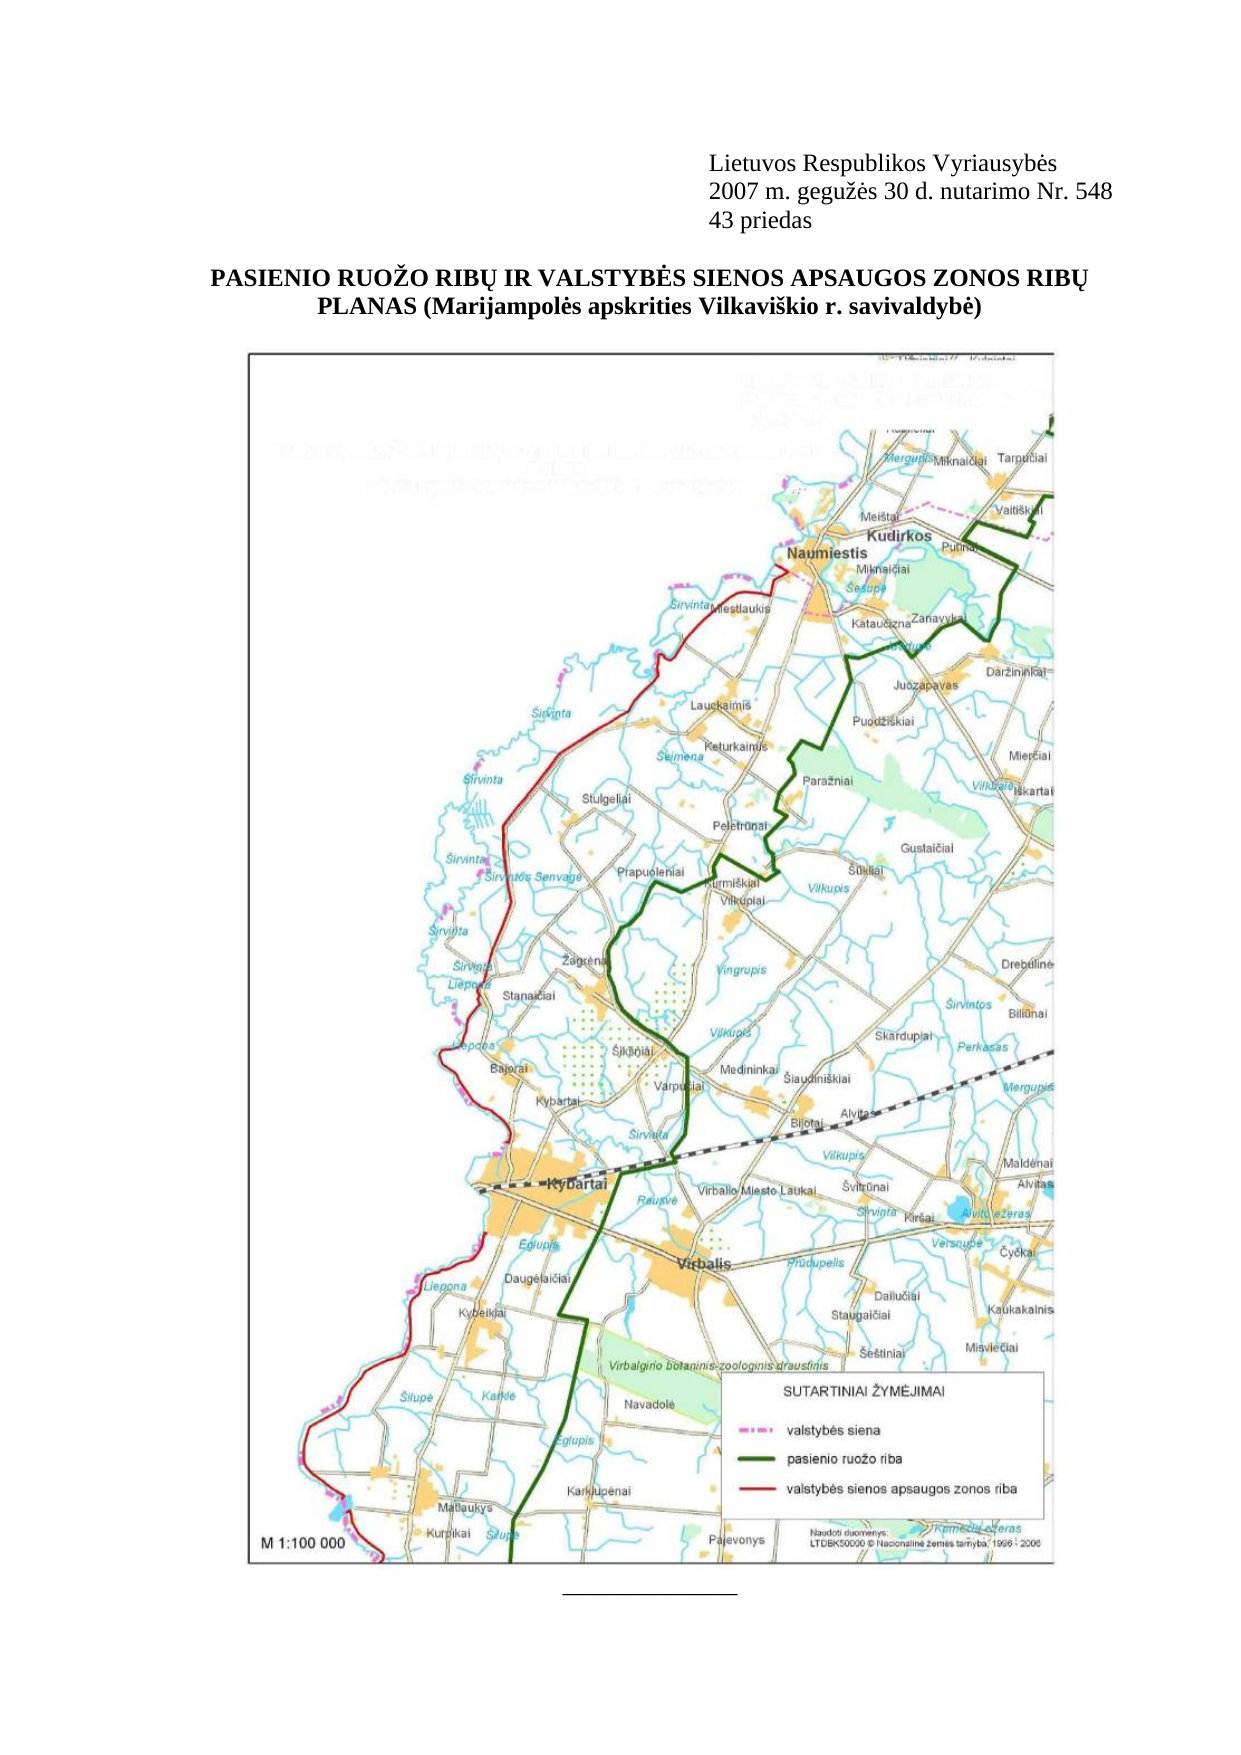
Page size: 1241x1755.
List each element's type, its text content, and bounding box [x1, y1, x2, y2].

text 2007 m. gegužės 30 d. nutarimo Nr. 548 [177, 176, 1122, 205]
text ______________ [177, 1569, 1122, 1598]
text 43 priedas [177, 205, 1122, 234]
text PASIENIO RUOŽO RIBŲ IR VALSTYBĖS SIENOS APSAUGOS ZONOS RIBŲ PLANAS (Marijampolės apskrities Vilkaviškio r. savivaldybė) [177, 263, 1122, 320]
text Lietuvos Respublikos Vyriausybės [177, 148, 1122, 176]
